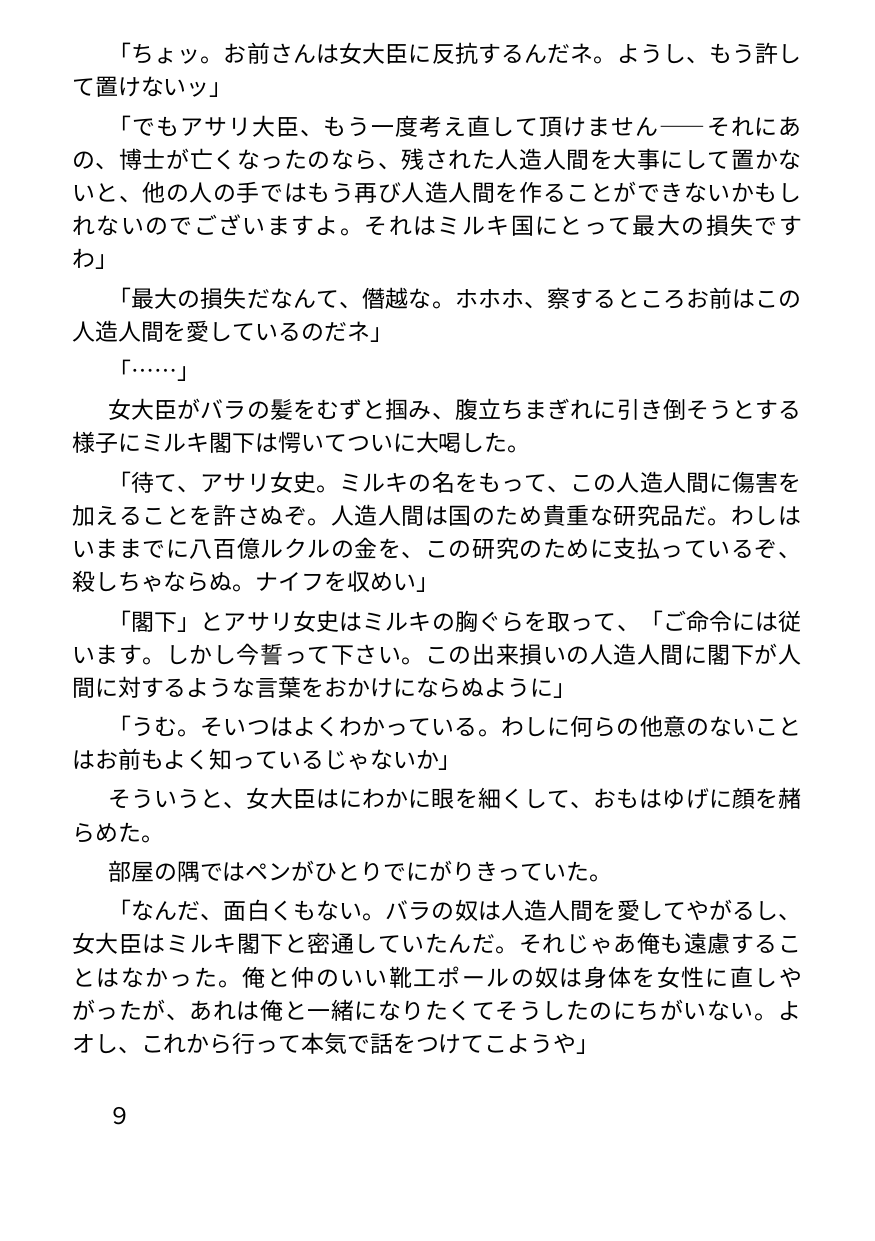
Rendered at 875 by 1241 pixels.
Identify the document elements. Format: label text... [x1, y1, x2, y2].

text 「うむ。そいつはよくわかっている。わしに何らの他意のないことはお前もよく知っているじゃないか」 [72, 709, 802, 775]
text 「でもアサリ大臣、もう一度考え直して頂けません――それにあの、博士が亡くなったのなら、残された人造人間を大事にして置かないと、他の人の手ではもう再び人造人間を作ることができないかもしれないのでございますよ。それはミルキ国にとって最大の損失ですわ」 [72, 108, 802, 274]
text 「閣下」とアサリ女史はミルキの胸ぐらを取って、「ご命令には従います。しかし今誓って下さい。この出来損いの人造人間に閣下が人間に対するような言葉をおかけにならぬように」 [72, 603, 802, 703]
text 「なんだ、面白くもない。バラの奴は人造人間を愛してやがるし、女大臣はミルキ閣下と密通していたんだ。それじゃあ俺も遠慮することはなかった。俺と仲のいい靴工ポールの奴は身体を女性に直しやがったが、あれは俺と一緒になりたくてそうしたのにちがいない。よオし、これから行って本気で話をつけてこようや」 [72, 893, 802, 1059]
text 「最大の損失だなんて、僭越な。ホホホ、察するところお前はこの人造人間を愛しているのだネ」 [72, 281, 802, 347]
text 「……」 [72, 353, 802, 386]
text 女大臣がバラの髪をむずと掴み、腹立ちまぎれに引き倒そうとする様子にミルキ閣下は愕いてついに大喝した。 [72, 392, 802, 458]
text 「ちょッ。お前さんは女大臣に反抗するんだネ。ようし、もう許して置けないッ」 [72, 36, 802, 102]
text 部屋の隅ではペンがひとりでにがりきっていた。 [72, 854, 802, 887]
text ９ [72, 1098, 802, 1131]
text 「待て、アサリ女史。ミルキの名をもって、この人造人間に傷害を加えることを許さぬぞ。人造人間は国のため貴重な研究品だ。わしはいままでに八百億ルクルの金を、この研究のために支払っているぞ、殺しちゃならぬ。ナイフを収めい」 [72, 464, 802, 597]
text そういうと、女大臣はにわかに眼を細くして、おもはゆげに顔を赭らめた。 [72, 781, 802, 848]
